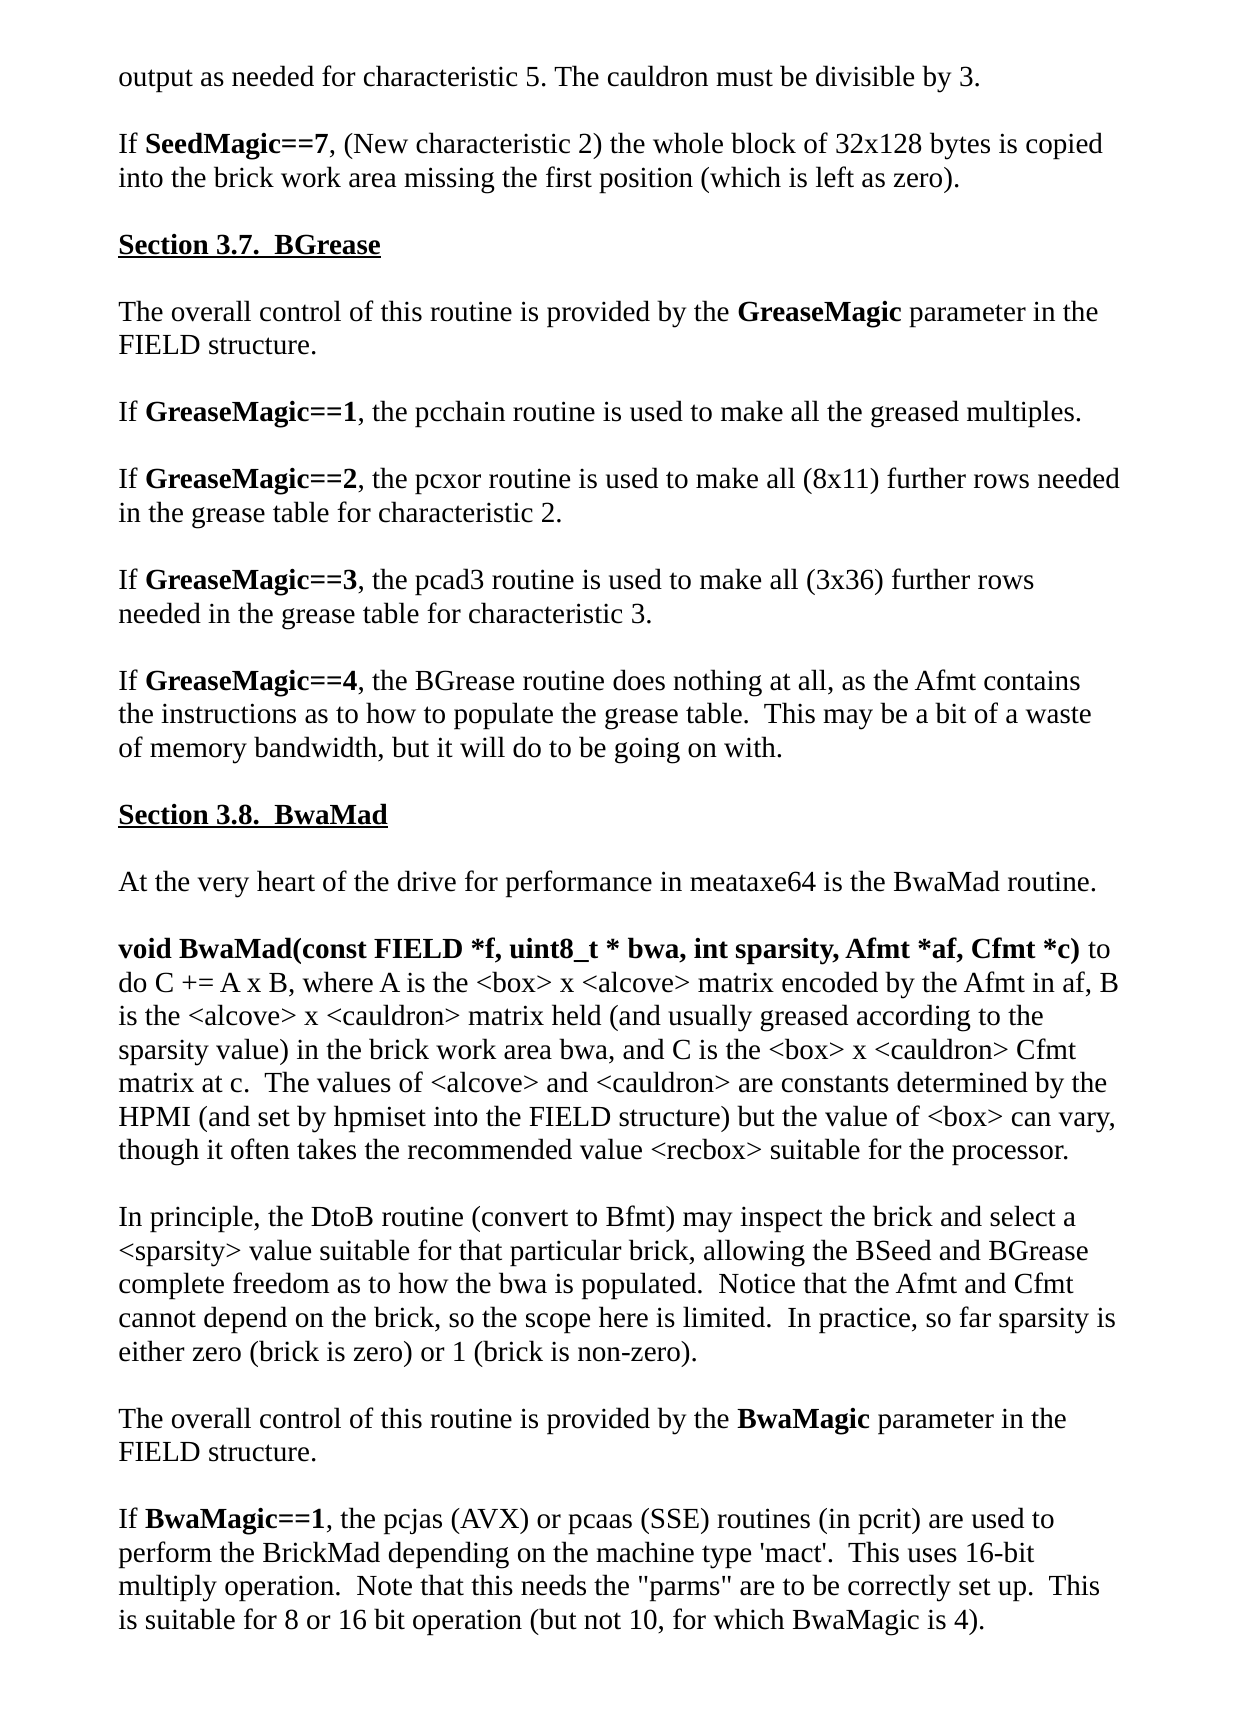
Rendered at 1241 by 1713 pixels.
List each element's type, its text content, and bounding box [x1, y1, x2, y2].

text If SeedMagic==7, (New characteristic 2) the whole block of 32x128 bytes is copied into the brick work area missing the first position (which is left as zero). [118, 126, 1122, 193]
text void BwaMad(const FIELD *f, uint8_t * bwa, int sparsity, Afmt *af, Cfmt *c) to do C += A x B, where A is the <box> x <alcove> matrix encoded by the Afmt in af, B is the <alcove> x <cauldron> matrix held (and usually greased according to the sparsity value) in the brick work area bwa, and C is the <box> x <cauldron> Cfmt matrix at c. The values of <alcove> and <cauldron> are constants determined by the HPMI (and set by hpmiset into the FIELD structure) but the value of <box> can vary, though it often takes the recommended value <recbox> suitable for the processor. [118, 931, 1122, 1166]
text Section 3.7. BGrease [118, 227, 1122, 260]
text If GreaseMagic==3, the pcad3 routine is used to make all (3x36) further rows needed in the grease table for characteristic 3. [118, 562, 1122, 629]
text If GreaseMagic==4, the BGrease routine does nothing at all, as the Afmt contains the instructions as to how to populate the grease table. This may be a bit of a waste of memory bandwidth, but it will do to be going on with. [118, 663, 1122, 763]
text Section 3.8. BwaMad [118, 797, 1122, 831]
text If GreaseMagic==1, the pcchain routine is used to make all the greased multiples. [118, 394, 1122, 428]
text output as needed for characteristic 5. The cauldron must be divisible by 3. [118, 59, 1122, 93]
text The overall control of this routine is provided by the GreaseMagic parameter in the FIELD structure. [118, 294, 1122, 361]
text In principle, the DtoB routine (convert to Bfmt) may inspect the brick and select a <sparsity> value suitable for that particular brick, allowing the BSeed and BGrease complete freedom as to how the bwa is populated. Notice that the Afmt and Cfmt cannot depend on the brick, so the scope here is limited. In practice, so far sparsity is either zero (brick is zero) or 1 (brick is non-zero). [118, 1199, 1122, 1367]
text If GreaseMagic==2, the pcxor routine is used to make all (8x11) further rows needed in the grease table for characteristic 2. [118, 462, 1122, 529]
text At the very heart of the drive for performance in meataxe64 is the BwaMad routine. [118, 864, 1122, 898]
text The overall control of this routine is provided by the BwaMagic parameter in the FIELD structure. [118, 1401, 1122, 1468]
text If BwaMagic==1, the pcjas (AVX) or pcaas (SSE) routines (in pcrit) are used to perform the BrickMad depending on the machine type 'mact'. This uses 16-bit multiply operation. Note that this needs the "parms" are to be correctly set up. This is suitable for 8 or 16 bit operation (but not 10, for which BwaMagic is 4). [118, 1501, 1122, 1636]
